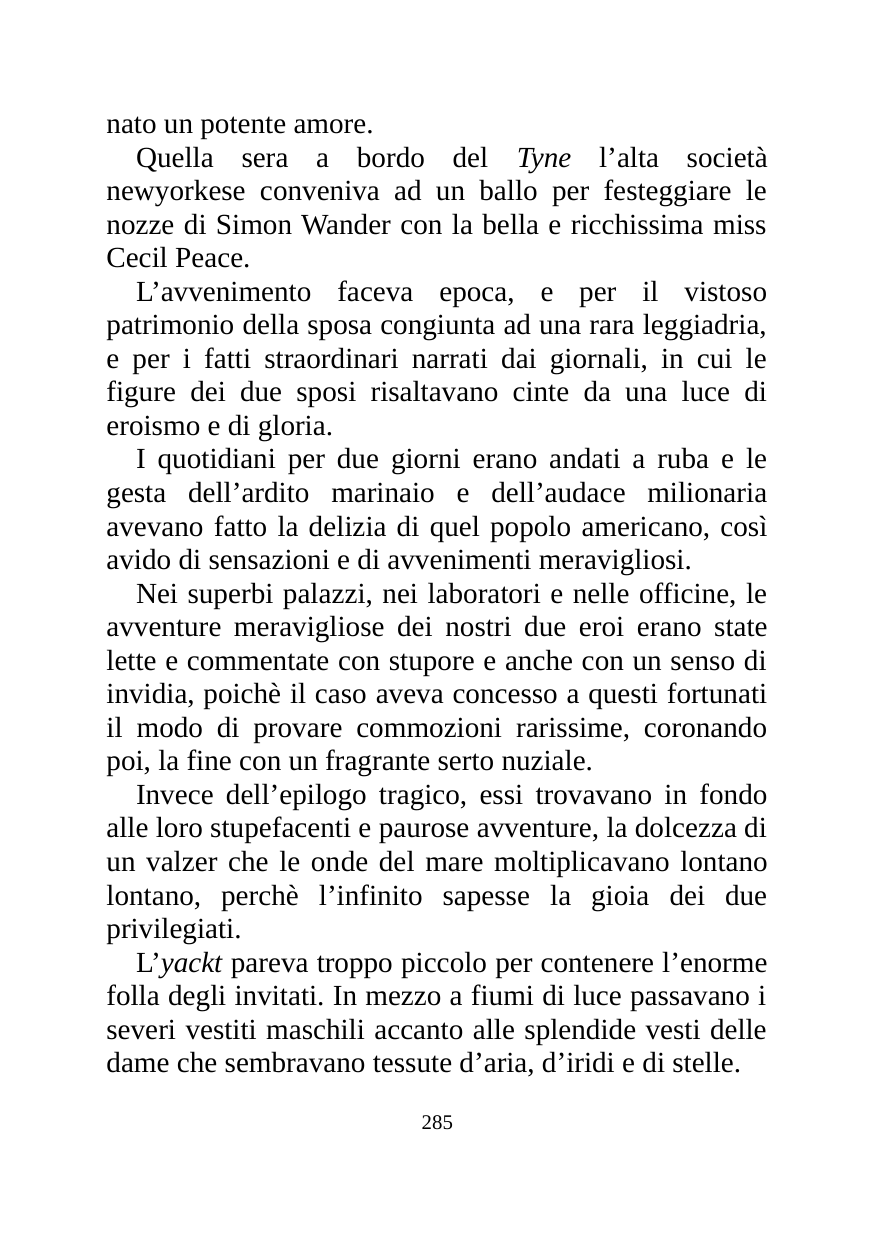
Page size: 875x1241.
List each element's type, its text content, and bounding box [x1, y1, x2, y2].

text I quotidiani per due giorni erano andati a ruba e le gesta dell’ardito marinaio e dell’audace milionaria avevano fatto la delizia di quel popolo americano, così avido di sensazioni e di avvenimenti meravigliosi. [106, 442, 768, 576]
text L’yackt pareva troppo piccolo per contenere l’enorme folla degli invitati. In mezzo a fiumi di luce passavano i severi vestiti maschili accanto alle splendide vesti delle dame che sembravano tessute d’aria, d’iridi e di stelle. [106, 945, 768, 1079]
text Invece dell’epilogo tragico, essi trovavano in fondo alle loro stupefacenti e paurose avventure, la dolcezza di un valzer che le onde del mare moltiplicavano lontano lontano, perchè l’infinito sapesse la gioia dei due privilegiati. [106, 777, 768, 945]
text L’avvenimento faceva epoca, e per il vistoso patrimonio della sposa congiunta ad una rara leggiadria, e per i fatti straordinari narrati dai giornali, in cui le figure dei due sposi risaltavano cinte da una luce di eroismo e di gloria. [106, 274, 768, 442]
text Nei superbi palazzi, nei laboratori e nelle officine, le avventure meravigliose dei nostri due eroi erano state lette e commentate con stupore e anche con un senso di invidia, poichè il caso aveva concesso a questi fortunati il modo di provare commozioni rarissime, coronando poi, la fine con un fragrante serto nuziale. [106, 576, 768, 777]
text Quella sera a bordo del Tyne l’alta società newyorkese conveniva ad un ballo per festeggiare le nozze di Simon Wander con la bella e ricchissima miss Cecil Peace. [106, 140, 768, 274]
text nato un potente amore. [106, 106, 768, 140]
